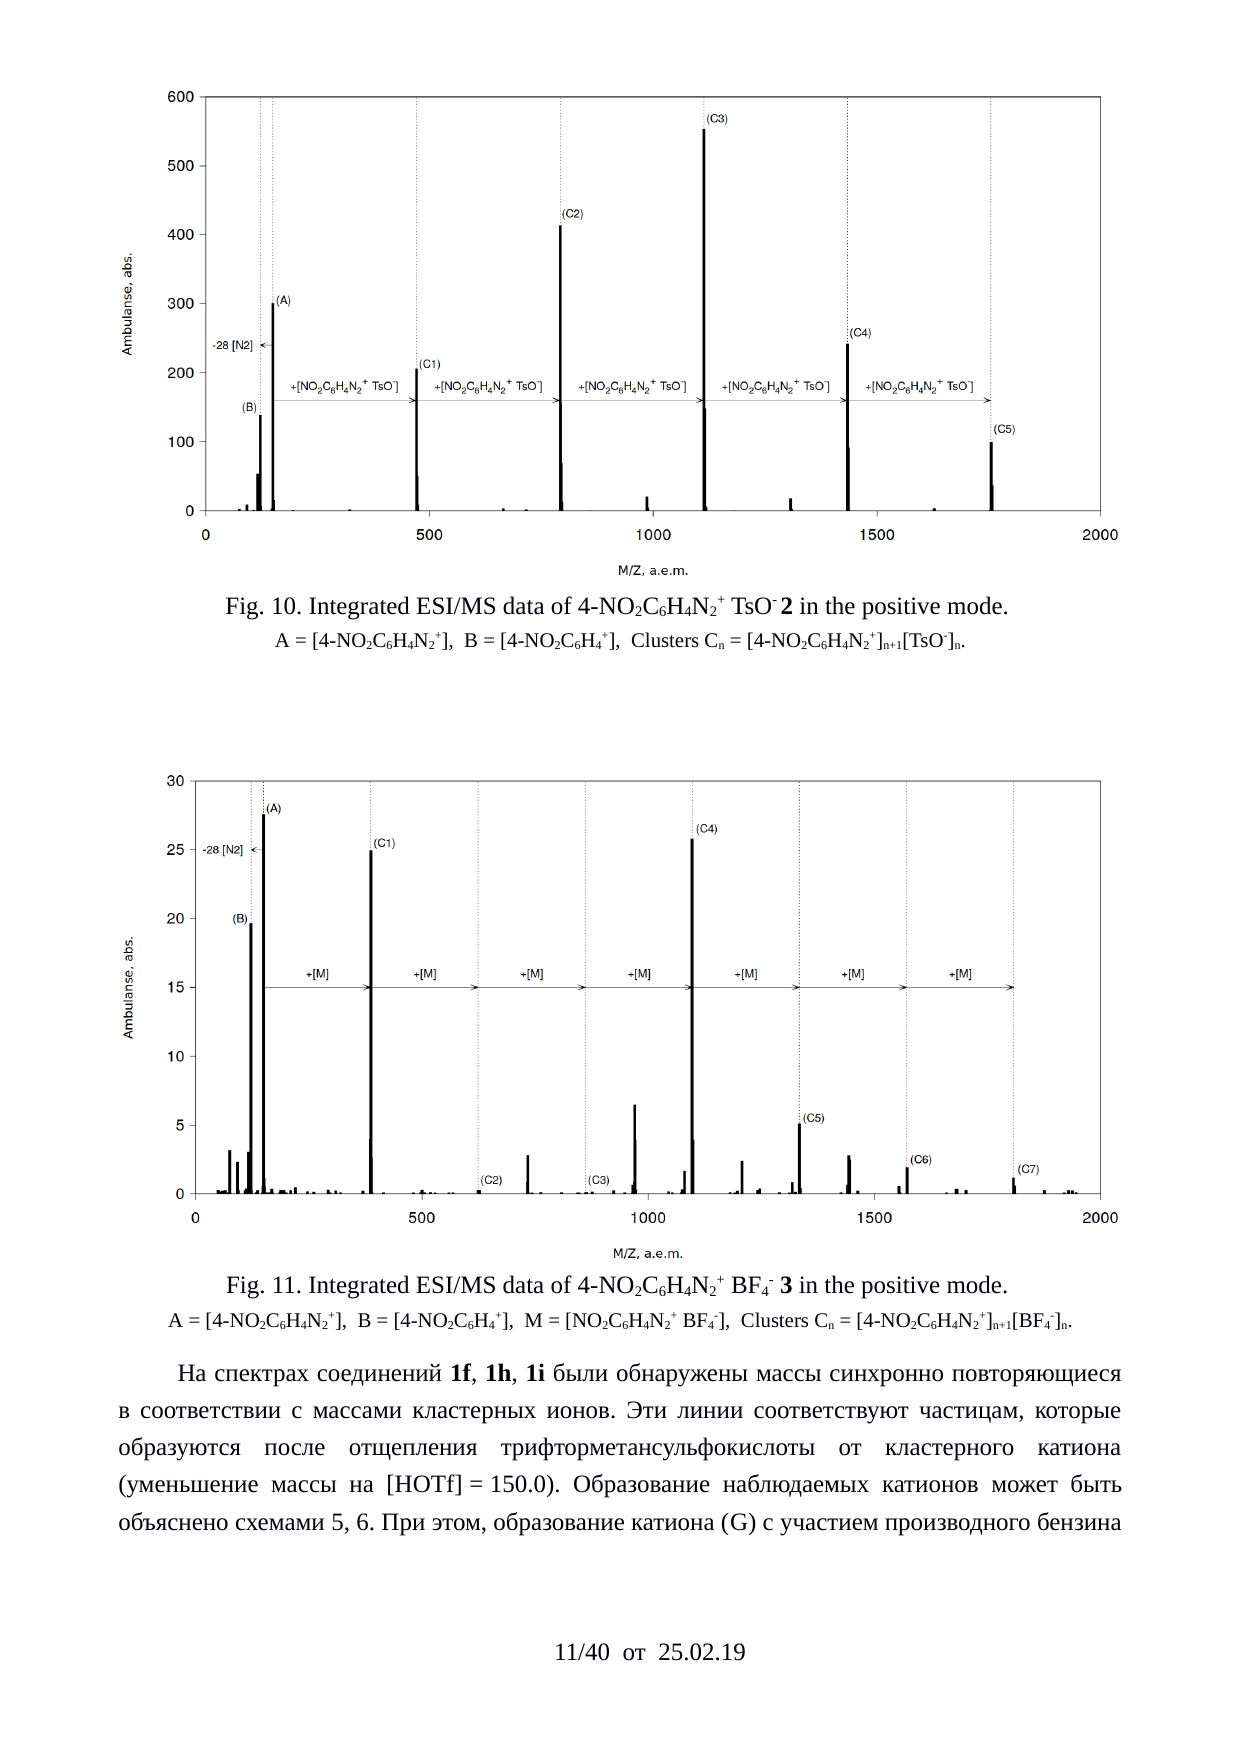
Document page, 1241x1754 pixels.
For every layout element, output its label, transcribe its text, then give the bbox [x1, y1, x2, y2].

text Fig. 10. Integrated ESI/MS data of 4-NO2C6H4N2+ TsO- 2 in the positive mode. [118, 591, 1122, 620]
text A = [4-NO2C6H4N2+], B = [4-NO2C6H4+], Clusters Cn = [4-NO2C6H4N2+]n+1[TsO-]n. [118, 628, 1122, 652]
text A = [4-NO2C6H4N2+], B = [4-NO2C6H4+], M = [NO2C6H4N2+ BF4-], Clusters Cn = [4-NO2C6H4N2+]n+1[BF4-]n. [118, 1308, 1122, 1332]
picture [118, 88, 1123, 583]
text На спектрах соединений 1f, 1h, 1i были обнаружены массы синхронно повторяющиеся в соответствии с массами кластерных ионов. Эти линии соответствуют частицам, которые образуются после отщепления трифторметансульфокислоты от кластерного катиона (уменьшение массы на [HOTf] = 150.0). Образование наблюдаемых катионов может быть объяснено схемами 5, 6. При этом, образование катиона (G) с участием производного бензина [118, 1358, 1122, 1536]
picture [118, 771, 1123, 1262]
text Fig. 11. Integrated ESI/MS data of 4-NO2C6H4N2+ BF4- 3 in the positive mode. [118, 1271, 1122, 1299]
